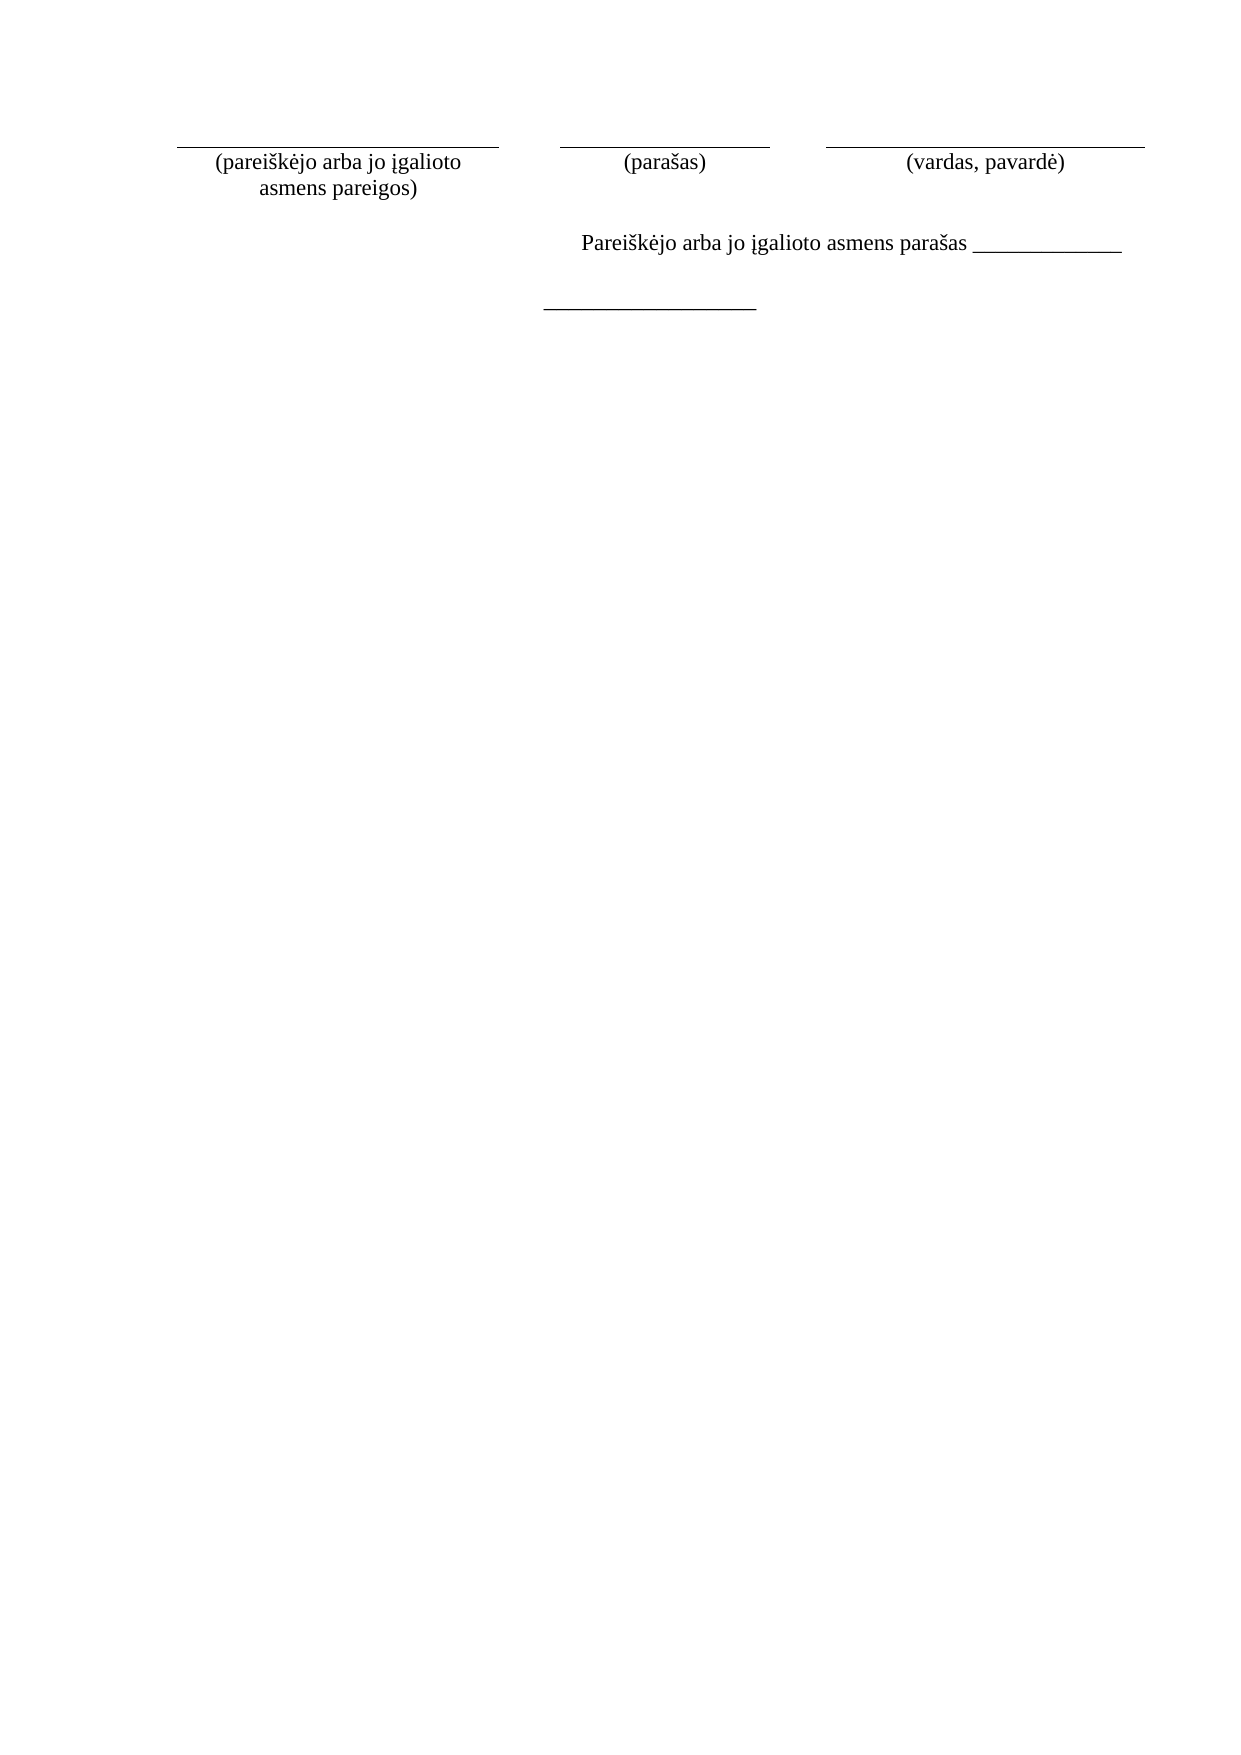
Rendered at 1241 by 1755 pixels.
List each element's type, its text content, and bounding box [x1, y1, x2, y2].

text Pareiškėjo arba jo įgalioto asmens parašas _____________ [177, 229, 1122, 256]
table_header (vardas, pavardė) [826, 148, 1145, 201]
text _________________ [177, 284, 1122, 313]
table_header [770, 147, 826, 201]
table_header (parašas) [560, 148, 770, 201]
table_header [499, 147, 560, 201]
table_header (pareiškėjo arba jo įgalioto asmens pareigos) [177, 148, 499, 201]
